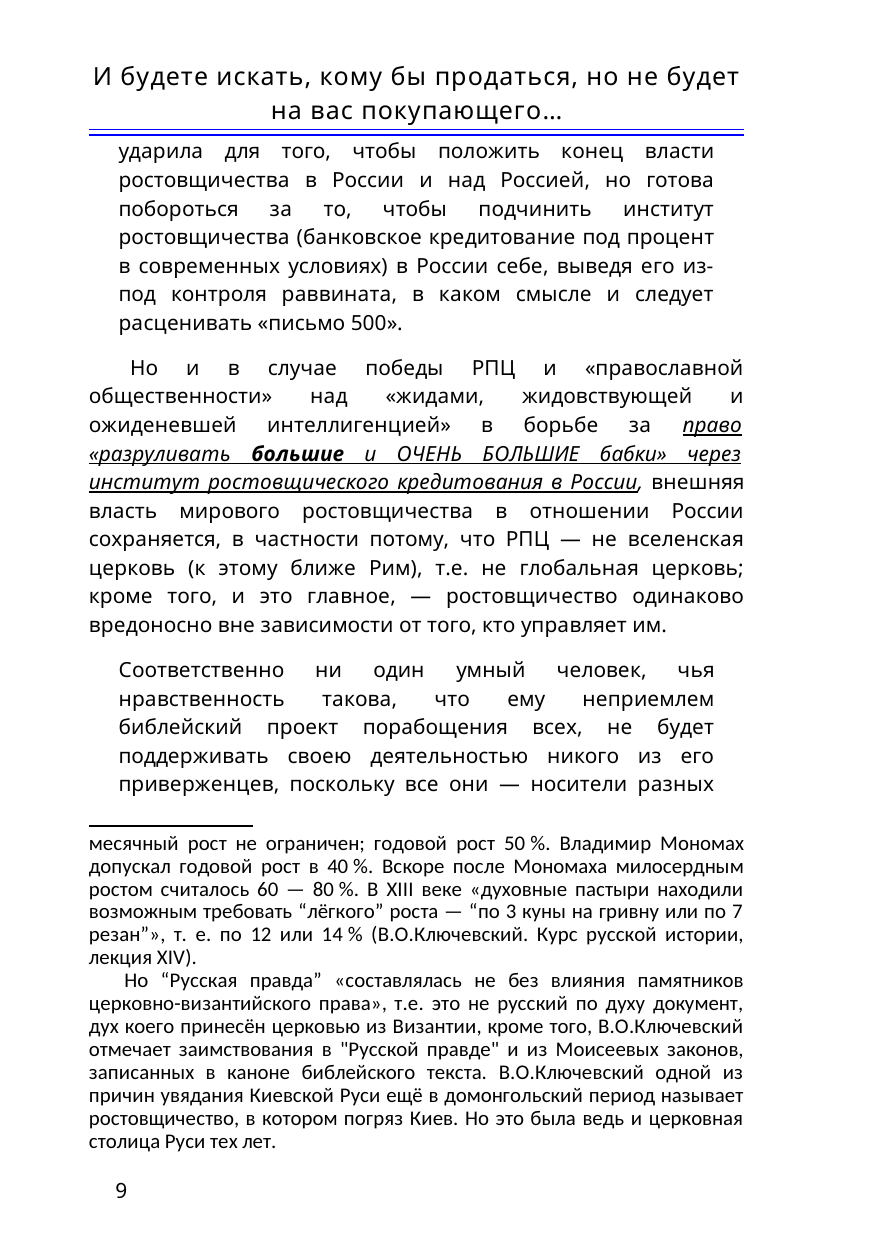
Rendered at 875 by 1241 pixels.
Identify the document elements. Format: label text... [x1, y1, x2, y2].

text Но и в случае победы РПЦ и «православной общественности» над «жидами, жидовствующей и ожиденевшей интеллигенцией» в борьбе за право «разруливать большие и ОЧЕНЬ БОЛЬШИЕ бабки» через институт ростовщического кредитования в России, внешняя власть мирового ростовщичества в отношении России сохраняется, в частности потому, что РПЦ — не вселенская церковь (к этому ближе Рим), т.е. не глобальная церковь; кроме того, и это главное, — ростовщичество одинаково вредоносно вне зависимости от того, кто управляет им. [89, 353, 744, 638]
text Но “Русская правда” «составлялась не без влияния памятников церковно-византийского права», т.е. это не русский по духу документ, дух коего принесён церковью из Византии, кроме того, В.О.Ключевский отмечает заимствования в "Русской правде" и из Моисеевых законов, записанных в каноне библейского текста. В.О.Ключевский одной из причин увядания Киевской Руси ещё в домонгольский период называет ростовщичество, в котором погряз Киев. Но это была ведь и церковная столица Руси тех лет. [89, 969, 744, 1153]
text Соответственно ни один умный человек, чья нравственность такова, что ему неприемлем библейский проект порабощения всех, не будет поддерживать своею деятельностью никого из его приверженцев, поскольку все они — носители разных [118, 655, 714, 798]
text ударила для того, чтобы положить конец власти ростовщичества в России и над Россией, но готова побороться за то, чтобы подчинить институт ростовщичества (банковское кредитование под процент в современных условиях) в России себе, выведя его из-под контроля раввината, в каком смысле и следует расценивать «письмо 500». [118, 136, 714, 336]
text месячный рост не ограничен; годовой рост 50 %. Владимир Мономах допускал годовой рост в 40 %. Вскоре после Мономаха милосердным ростом считалось 60 — 80 %. В XIII веке «духовные пастыри находили возможным требовать “лёгкого” роста — “по 3 куны на гривну или по 7 резан”», т. е. по 12 или 14 % (В.О.Ключевский. Курс русской истории, лекция XIV). [89, 832, 744, 969]
